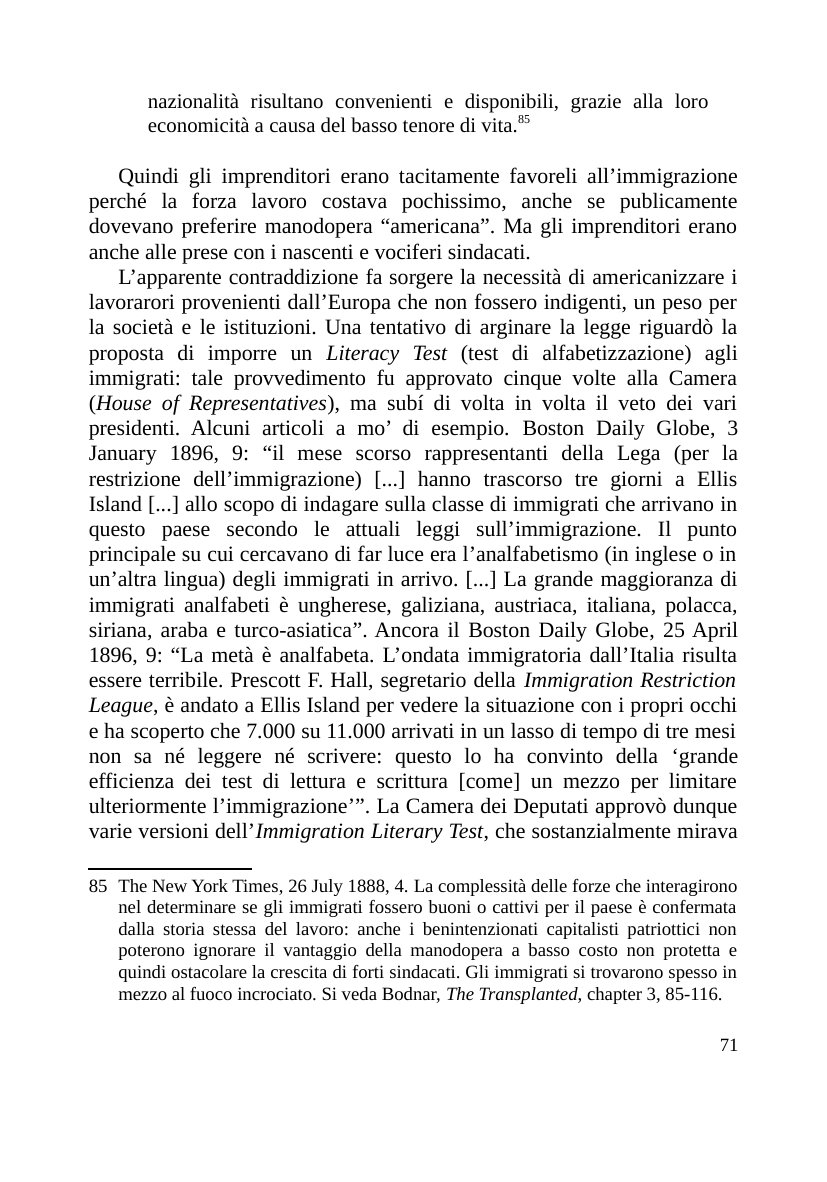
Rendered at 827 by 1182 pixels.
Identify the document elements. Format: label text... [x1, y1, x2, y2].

text The New York Times, 26 July 1888, 4. La complessità delle forze che interagirono nel determinare se gli immigrati fossero buoni o cattivi per il paese è confermata dalla storia stessa del lavoro: anche i benintenzionati capitalisti patriottici non poterono ignorare il vantaggio della manodopera a basso costo non protetta e quindi ostacolare la crescita di forti sindacati. Gli immigrati si trovarono spesso in mezzo al fuoco incrociato. Si veda Bodnar, The Transplanted, chapter 3, 85-116. [88, 875, 738, 1004]
text L’apparente contraddizione fa sorgere la necessità di americanizzare i lavorarori provenienti dall’Europa che non fossero indigenti, un peso per la società e le istituzioni. Una tentativo di arginare la legge riguardò la proposta di imporre un Literacy Test (test di alfabetizzazione) agli immigrati: tale provvedimento fu approvato cinque volte alla Camera (House of Representatives), ma subí di volta in volta il veto dei vari presidenti. Alcuni articoli a mo’ di esempio. Boston Daily Globe, 3 January 1896, 9: “il mese scorso rappresentanti della Lega (per la restrizione dell’immigrazione) [...] hanno trascorso tre giorni a Ellis Island [...] allo scopo di indagare sulla classe di immigrati che arrivano in questo paese secondo le attuali leggi sull’immigrazione. Il punto principale su cui cercavano di far luce era l’analfabetismo (in inglese o in un’altra lingua) degli immigrati in arrivo. [...] La grande maggioranza di immigrati analfabeti è ungherese, galiziana, austriaca, italiana, polacca, siriana, araba e turco-asiatica”. Ancora il Boston Daily Globe, 25 April 1896, 9: “La metà è analfabeta. L’ondata immigratoria dall’Italia risulta essere terribile. Prescott F. Hall, segretario della Immigration Restriction League, è andato a Ellis Island per vedere la situazione con i propri occhi e ha scoperto che 7.000 su 11.000 arrivati in un lasso di tempo di tre mesi non sa né leggere né scrivere: questo lo ha convinto della ‘grande efficienza dei test di lettura e scrittura [come] un mezzo per limitare ulteriormente l’immigrazione’”. La Camera dei Deputati approvò dunque varie versioni dell’Immigration Literary Test, che sostanzialmente mirava [88, 264, 738, 844]
text Quindi gli imprenditori erano tacitamente favoreli all’immigrazione perché la forza lavoro costava pochissimo, anche se publicamente dovevano preferire manodopera “americana”. Ma gli imprenditori erano anche alle prese con i nascenti e vociferi sindacati. [88, 163, 738, 264]
text nazionalità risultano convenienti e disponibili, grazie alla loro economicità a causa del basso tenore di vita. [148, 88, 709, 137]
